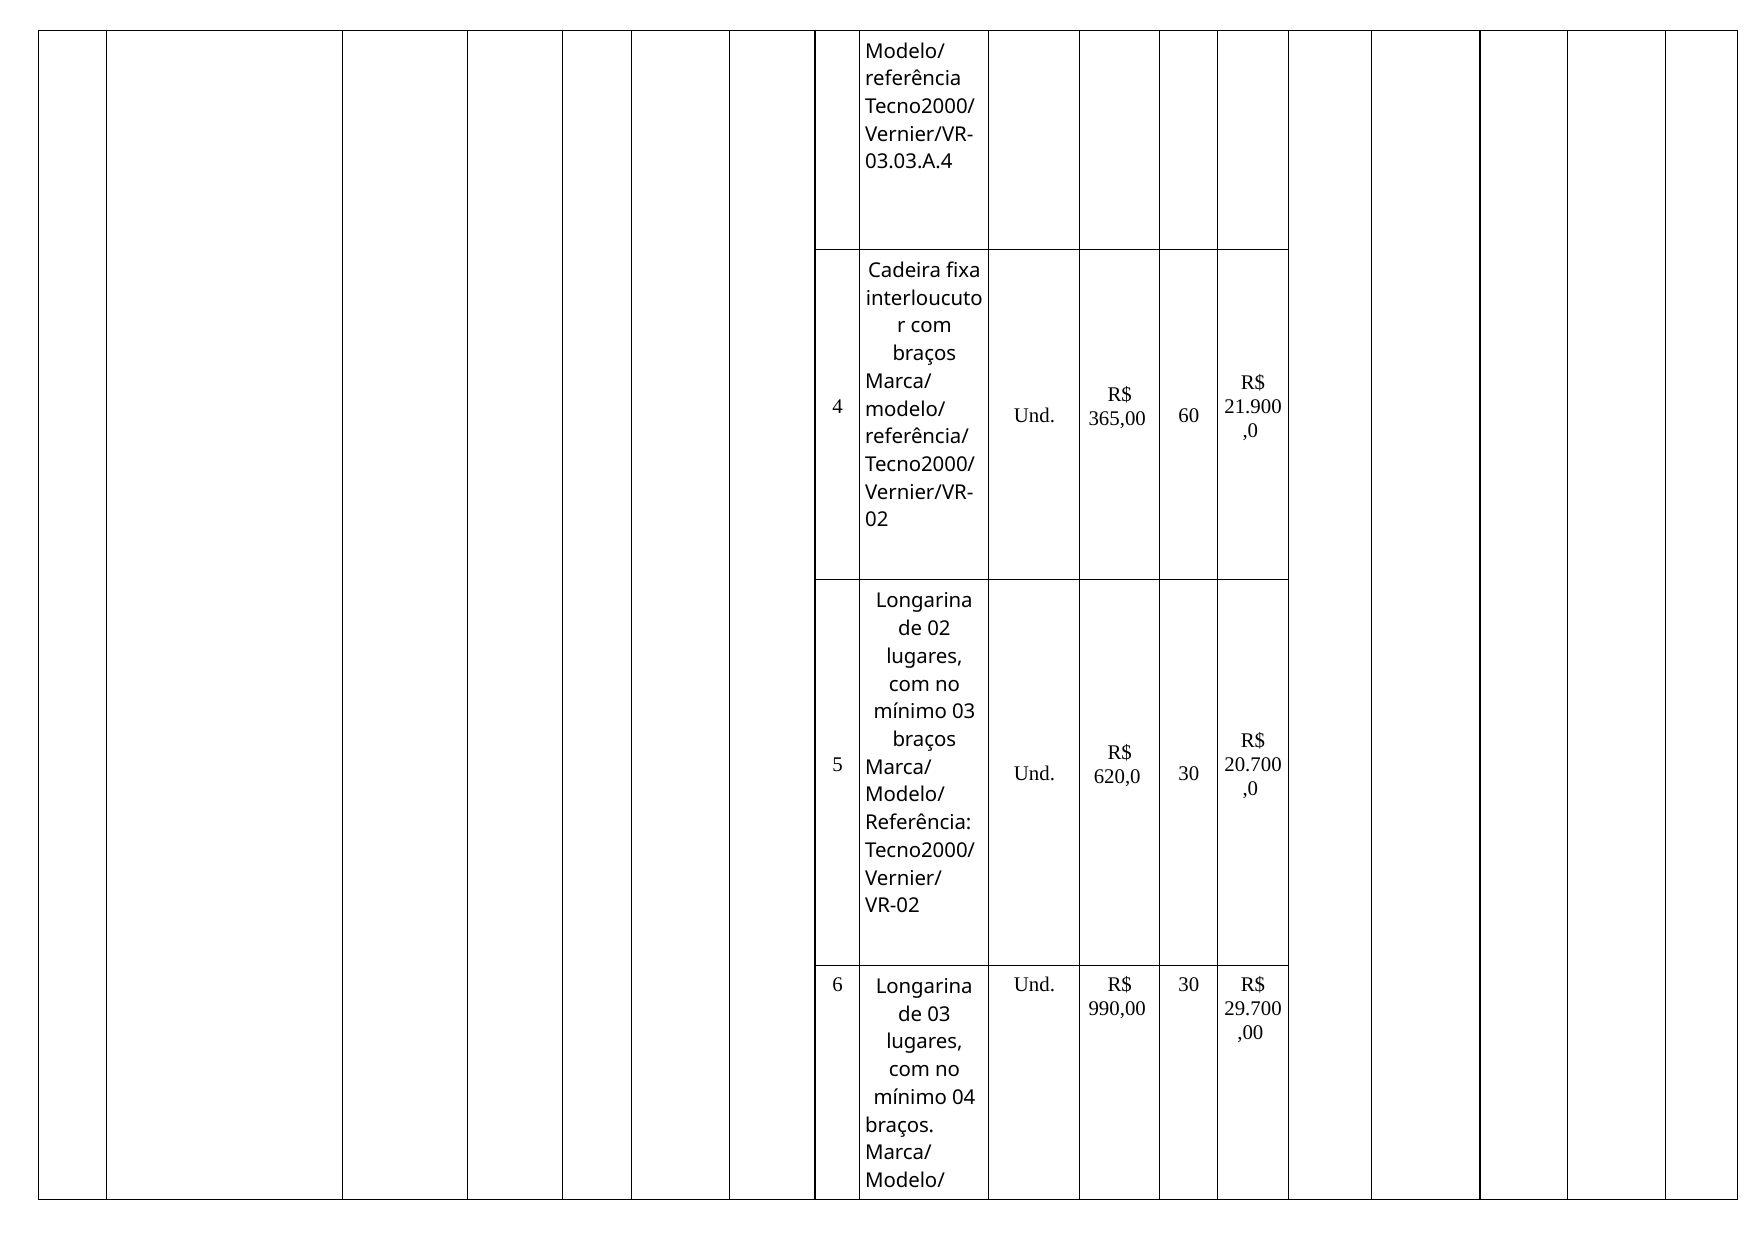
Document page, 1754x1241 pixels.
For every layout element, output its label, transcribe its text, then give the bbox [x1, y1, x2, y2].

table_cell [1666, 31, 1737, 1199]
table_cell Und. [989, 966, 1079, 1199]
table_cell 30 [1160, 966, 1217, 1199]
table_cell R$ 20.700,0 [1218, 580, 1288, 965]
table_cell [1481, 31, 1567, 1199]
table_cell [632, 31, 729, 1199]
table_cell 4 [816, 250, 859, 579]
table_cell 60 [1160, 250, 1217, 579]
table_cell [989, 31, 1079, 249]
table_cell 5 [816, 580, 859, 965]
table_cell Modelo/referência Tecno2000/Vernier/VR- 03.03.A.4 [860, 31, 988, 249]
table_cell R$ 620,0 [1080, 580, 1159, 965]
table_cell Longarina de 02 lugares, com no mínimo 03 braços Marca/Modelo/Referência: Tecno2000/ Vernier/ VR-02 [860, 580, 988, 965]
table_cell [730, 31, 814, 1199]
table_cell [1218, 31, 1288, 249]
table_cell [563, 31, 631, 1199]
table_cell [343, 31, 467, 1199]
table_cell R$ 21.900,0 [1218, 250, 1288, 579]
table_cell [1568, 31, 1665, 1199]
table_cell Longarina de 03 lugares, com no mínimo 04 braços. Marca/Modelo/ [860, 966, 988, 1199]
table_cell R$ 990,00 [1080, 966, 1159, 1199]
table_cell [1080, 31, 1159, 249]
table_cell [1160, 31, 1217, 249]
table_cell [1289, 31, 1371, 1199]
table_cell [107, 31, 342, 1199]
table_cell R$ 29.700,00 [1218, 966, 1288, 1199]
table_cell 6 [816, 966, 859, 1199]
table_cell [39, 31, 106, 1199]
table_cell [468, 31, 562, 1199]
table_cell R$ 365,00 [1080, 250, 1159, 579]
table_cell Und. [989, 580, 1079, 965]
table_cell 30 [1160, 580, 1217, 965]
table_cell [1372, 31, 1479, 1199]
table_cell [816, 31, 859, 249]
table_cell Cadeira fixa interloucutor com braços Marca/modelo/referência/Tecno2000/Vernier/VR- 02 [860, 250, 988, 579]
table_cell Und. [989, 250, 1079, 579]
